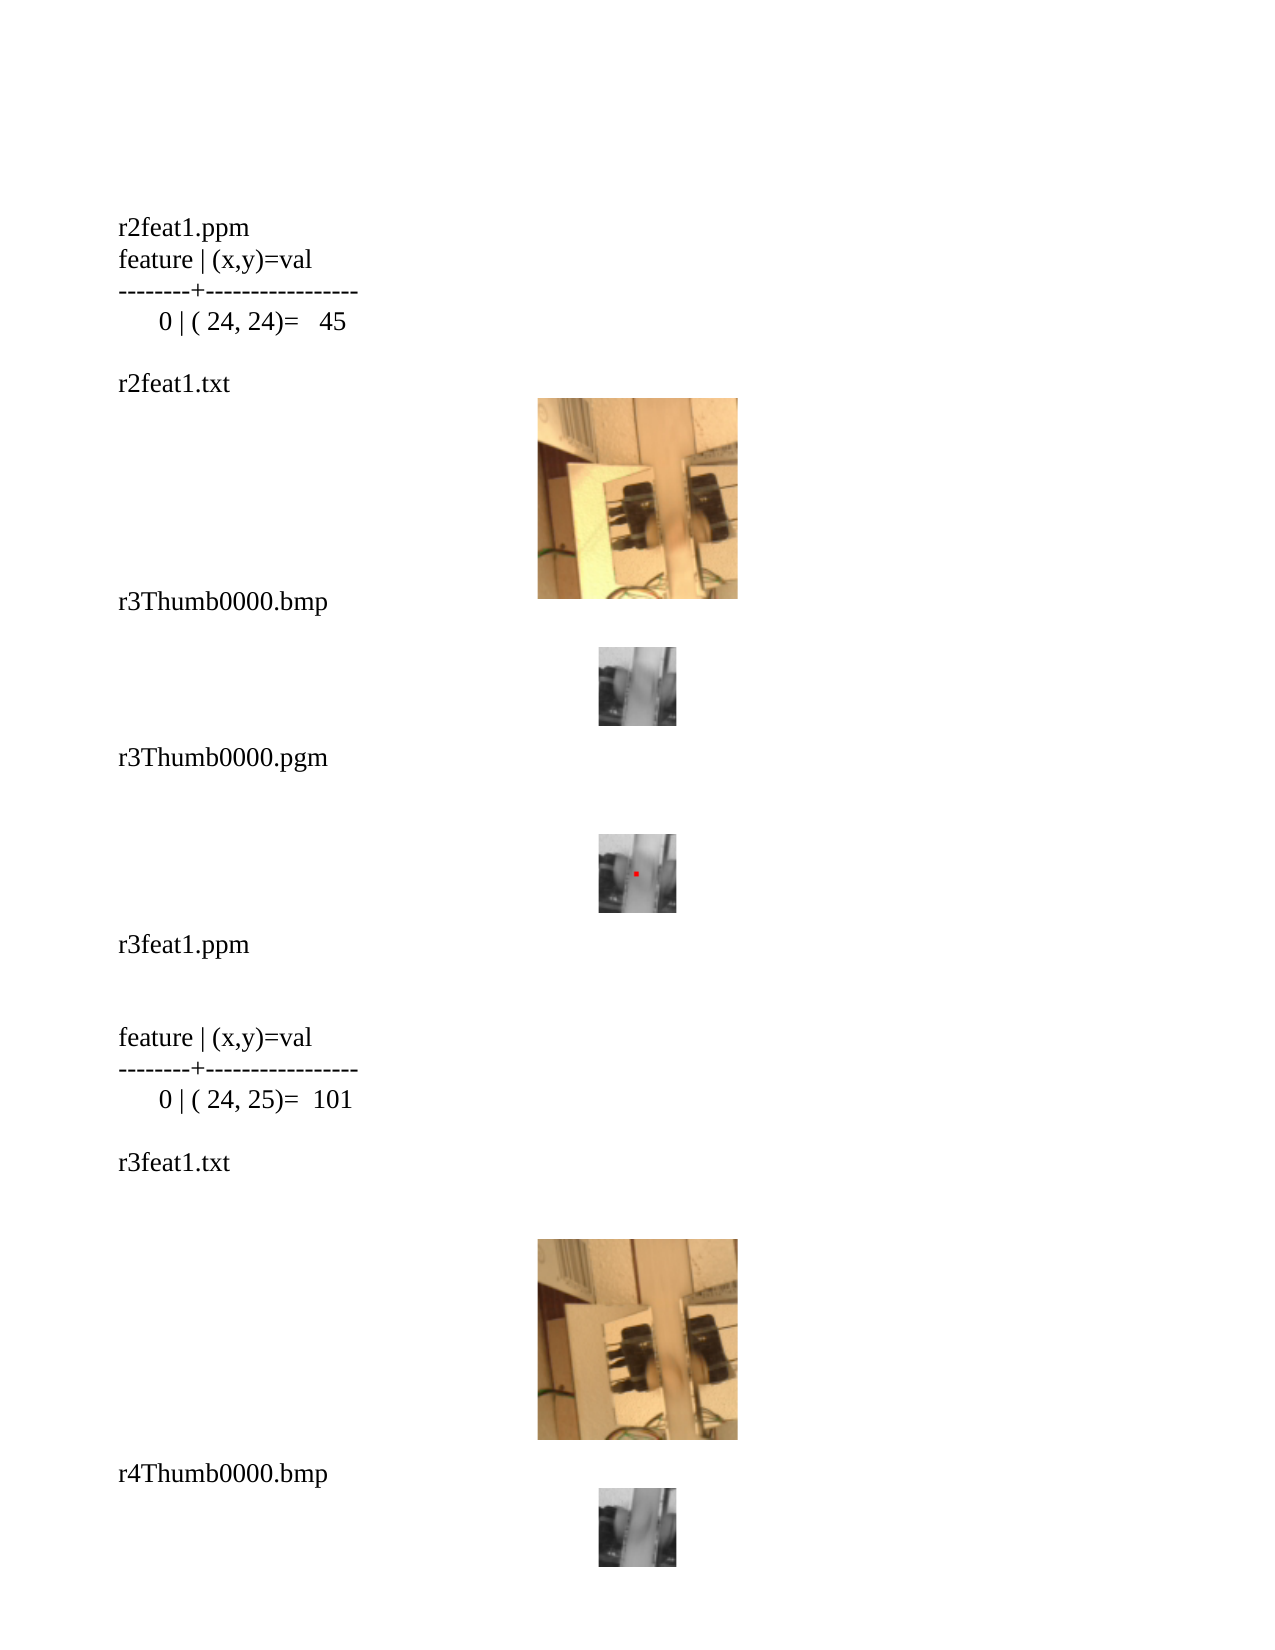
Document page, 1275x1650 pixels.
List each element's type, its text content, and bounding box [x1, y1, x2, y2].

picture [598, 1488, 677, 1567]
text r3Thumb0000.pgm [118, 741, 1157, 772]
text r3Thumb0000.bmp [118, 585, 1157, 616]
text 0 | ( 24, 25)= 101 [118, 1084, 1157, 1115]
text r4Thumb0000.bmp [118, 1457, 1157, 1488]
text r2feat1.txt [118, 367, 1157, 398]
text --------+----------------- [118, 1052, 1157, 1084]
picture [537, 1239, 738, 1440]
text feature | (x,y)=val [118, 1021, 1157, 1052]
text r2feat1.ppm [118, 212, 1157, 243]
picture [598, 834, 677, 913]
text 0 | ( 24, 24)= 45 [118, 305, 1157, 336]
text r3feat1.ppm [118, 928, 1157, 959]
text feature | (x,y)=val [118, 243, 1157, 274]
picture [598, 647, 677, 726]
text r3feat1.txt [118, 1146, 1157, 1177]
text --------+----------------- [118, 274, 1157, 305]
picture [537, 398, 738, 599]
